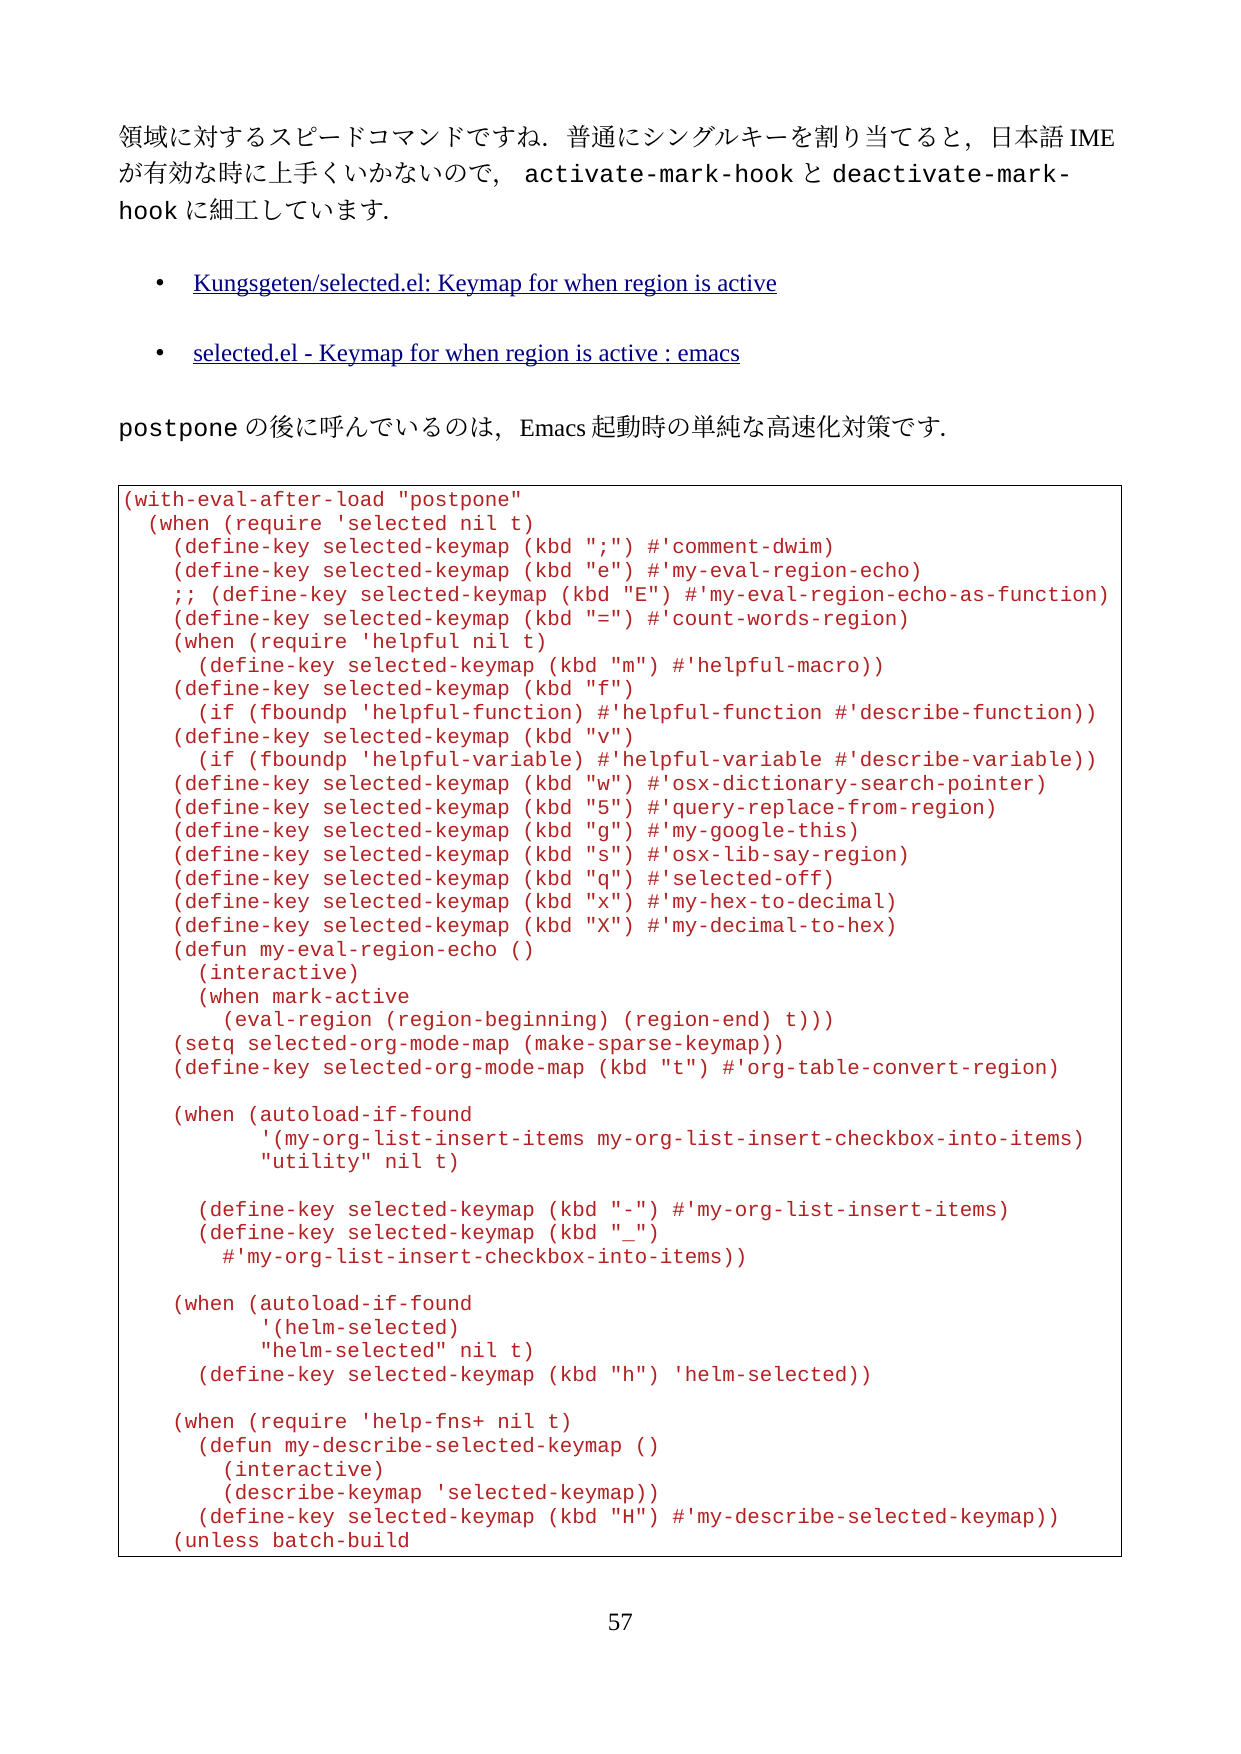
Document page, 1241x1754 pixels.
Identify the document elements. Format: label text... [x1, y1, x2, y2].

text (define-key selected-keymap (kbd "5") #'query-replace-from-region) [119, 793, 1121, 816]
list Kungsgeten/selected.el: Keymap for when region is active [156, 268, 1122, 325]
text (when (require 'helpful nil t) [119, 627, 1121, 651]
text (when mark-active [119, 982, 1121, 1006]
text (define-key selected-keymap (kbd "-") #'my-org-list-insert-items) [119, 1195, 1121, 1218]
text (defun my-describe-selected-keymap () [119, 1431, 1121, 1455]
list selected.el - Keymap for when region is active : emacs [156, 338, 1122, 395]
text #'my-org-list-insert-checkbox-into-items)) [119, 1242, 1121, 1266]
text (define-key selected-keymap (kbd "H") #'my-describe-selected-keymap)) [119, 1502, 1121, 1526]
text (if (fboundp 'helpful-variable) #'helpful-variable #'describe-variable)) [119, 745, 1121, 769]
text (define-key selected-keymap (kbd "=") #'count-words-region) [119, 603, 1121, 627]
text ;; (define-key selected-keymap (kbd "E") #'my-eval-region-echo-as-function) [119, 580, 1121, 603]
text (if (fboundp 'helpful-function) #'helpful-function #'describe-function)) [119, 698, 1121, 722]
text (eval-region (region-beginning) (region-end) t))) [119, 1006, 1121, 1029]
text (define-key selected-keymap (kbd "X") #'my-decimal-to-hex) [119, 911, 1121, 934]
text postpone の後に呼んでいるのは，Emacs起動時の単純な高速化対策です． [118, 408, 1122, 473]
text (define-key selected-keymap (kbd "x") #'my-hex-to-decimal) [119, 887, 1121, 911]
text (interactive) [119, 958, 1121, 982]
text (when (autoload-if-found [119, 1289, 1121, 1313]
text (unless batch-build [119, 1526, 1121, 1556]
text (define-key selected-keymap (kbd "e") #'my-eval-region-echo) [119, 556, 1121, 580]
text "helm-selected" nil t) [119, 1337, 1121, 1360]
text (define-key selected-keymap (kbd "_") [119, 1218, 1121, 1242]
text (define-key selected-org-mode-map (kbd "t") #'org-table-convert-region) [119, 1053, 1121, 1076]
text (define-key selected-keymap (kbd ";") #'comment-dwim) [119, 533, 1121, 556]
text (interactive) [119, 1455, 1121, 1478]
text (define-key selected-keymap (kbd "w") #'osx-dictionary-search-pointer) [119, 769, 1121, 793]
text '(helm-selected) [119, 1313, 1121, 1337]
text (when (autoload-if-found [119, 1100, 1121, 1124]
text (setq selected-org-mode-map (make-sparse-keymap)) [119, 1029, 1121, 1053]
text 領域に対するスピードコマンドですね．普通にシングルキーを割り当てると，日本語IMEが有効な時に上手くいかないので， activate-mark-hook と deactivate-mark-hook に細工しています． [118, 118, 1122, 255]
text (when (require 'selected nil t) [119, 509, 1121, 533]
text "utility" nil t) [119, 1147, 1121, 1171]
text (defun my-eval-region-echo () [119, 934, 1121, 958]
text '(my-org-list-insert-items my-org-list-insert-checkbox-into-items) [119, 1124, 1121, 1147]
text (with-eval-after-load "postpone" [119, 486, 1121, 509]
text (define-key selected-keymap (kbd "g") #'my-google-this) [119, 816, 1121, 840]
text (when (require 'help-fns+ nil t) [119, 1407, 1121, 1431]
text (define-key selected-keymap (kbd "f") [119, 674, 1121, 698]
text (define-key selected-keymap (kbd "v") [119, 722, 1121, 745]
text (define-key selected-keymap (kbd "h") 'helm-selected)) [119, 1360, 1121, 1384]
text (define-key selected-keymap (kbd "m") #'helpful-macro)) [119, 651, 1121, 674]
text (describe-keymap 'selected-keymap)) [119, 1478, 1121, 1502]
text (define-key selected-keymap (kbd "s") #'osx-lib-say-region) [119, 840, 1121, 864]
text (define-key selected-keymap (kbd "q") #'selected-off) [119, 864, 1121, 887]
